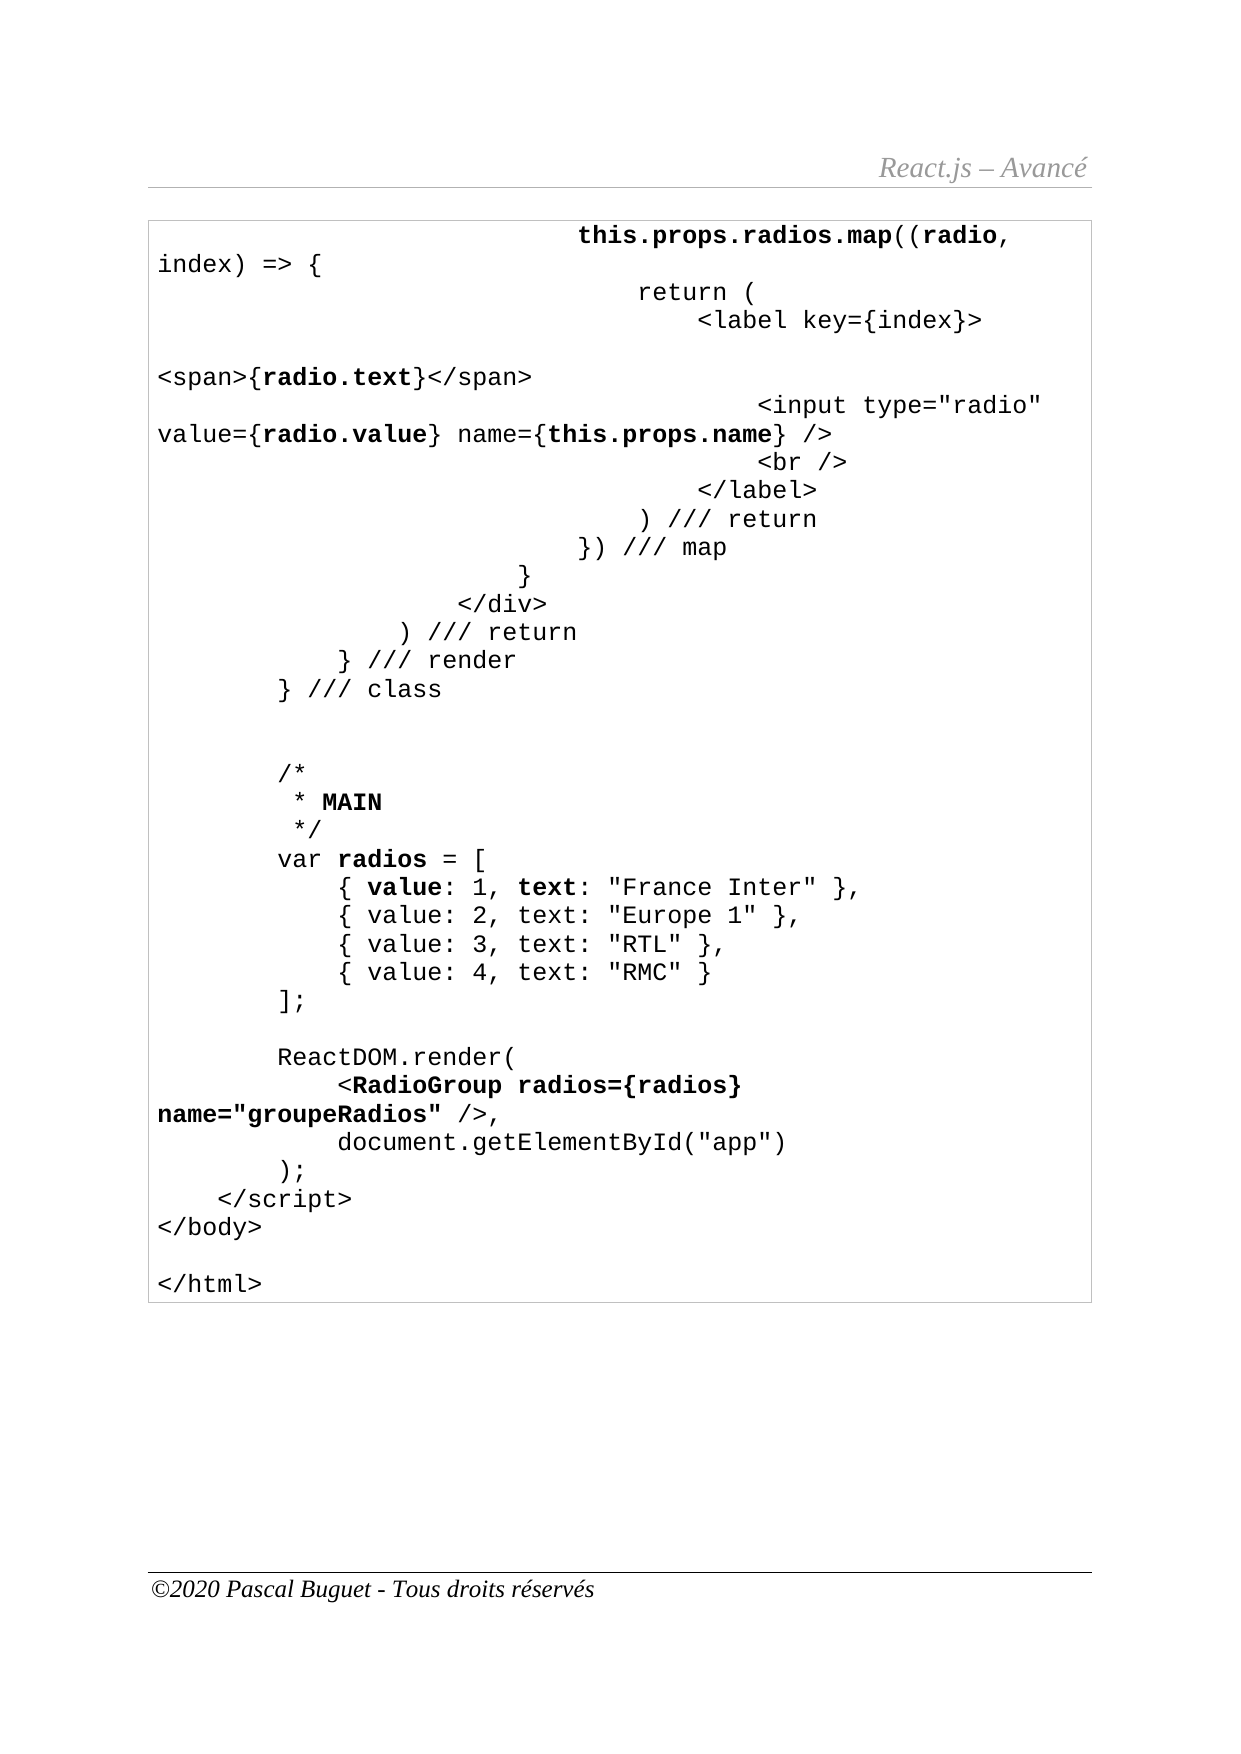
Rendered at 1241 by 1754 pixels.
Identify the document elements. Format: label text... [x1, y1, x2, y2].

text { value: 4, text: "RMC" } [149, 956, 1091, 985]
text return ( [149, 276, 1091, 305]
text } [149, 560, 1091, 588]
text { value: 2, text: "Europe 1" }, [149, 900, 1091, 928]
text /* [149, 758, 1091, 786]
text <br /> [149, 446, 1091, 475]
text */ [149, 815, 1091, 843]
text ) /// return [149, 503, 1091, 531]
text } /// class [149, 673, 1091, 704]
text <label key={index}> [149, 305, 1091, 333]
text ); [149, 1155, 1091, 1183]
text }) /// map [149, 531, 1091, 560]
text ]; [149, 985, 1091, 1016]
text var radios = [ [149, 843, 1091, 871]
text <input type="radio" value={radio.value} name={this.props.name} /> [149, 390, 1091, 446]
text </html> [149, 1268, 1091, 1302]
text { value: 3, text: "RTL" }, [149, 928, 1091, 956]
text ReactDOM.render( [149, 1041, 1091, 1070]
text </script> [149, 1183, 1091, 1211]
text document.getElementById("app") [149, 1126, 1091, 1155]
text <span>{radio.text}</span> [149, 333, 1091, 390]
text * MAIN [149, 786, 1091, 815]
text this.props.radios.map((radio, index) => { [149, 221, 1091, 276]
text } /// render [149, 645, 1091, 673]
text </div> [149, 588, 1091, 616]
text <RadioGroup radios={radios} name="groupeRadios" />, [149, 1070, 1091, 1126]
text ) /// return [149, 616, 1091, 645]
text { value: 1, text: "France Inter" }, [149, 871, 1091, 900]
text </body> [149, 1211, 1091, 1243]
text </label> [149, 475, 1091, 503]
